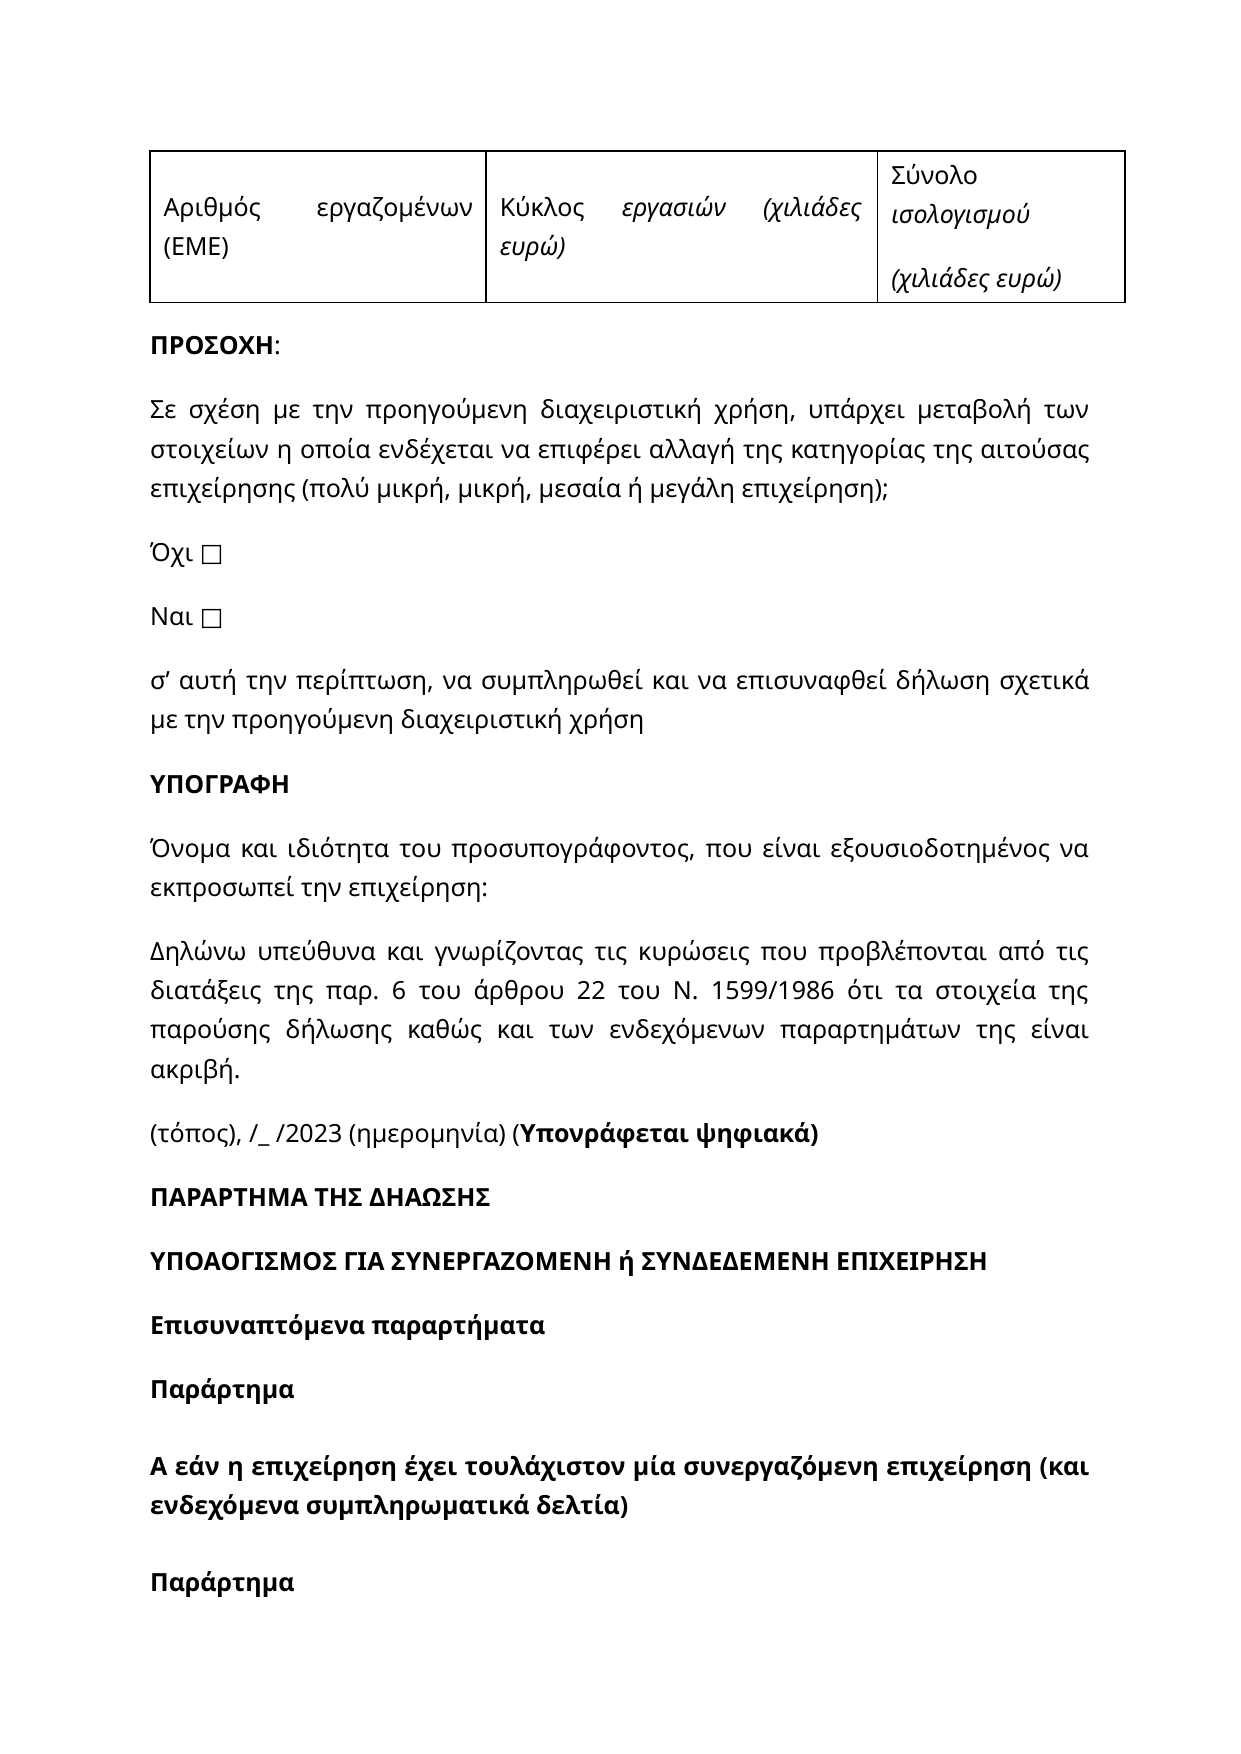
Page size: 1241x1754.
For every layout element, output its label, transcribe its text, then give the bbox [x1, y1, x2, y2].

text Δηλώνω υπεύθυνα και γνωρίζοντας τις κυρώσεις που προβλέπονται από τις διατάξεις της παρ. 6 του άρθρου 22 του Ν. 1599/1986 ότι τα στοιχεία της παρούσης δήλωσης καθώς και των ενδεχόμενων παραρτημάτων της είναι ακριβή. [150, 934, 1090, 1085]
table_header Αριθμός εργαζομένων (ΕΜΕ) [151, 152, 485, 301]
text σ’ αυτή την περίπτωση, να συμπληρωθεί και να επισυναφθεί δήλωση σχετικά με την προηγούμενη διαχειριστική χρήση [150, 663, 1090, 736]
title A εάν η επιχείρηση έχει τουλάχιστον μία συνεργαζόμενη επιχείρηση (και ενδεχόμενα συμπληρωματικά δελτία) [150, 1449, 1090, 1522]
text Όνομα και ιδιότητα του προσυπογράφοντος, που είναι εξουσιοδοτημένος να εκπροσωπεί την επιχείρηση: [150, 831, 1090, 904]
text (τόπος), /_ /2023 (ημερομηνία) (Υπονράφεται ψηφιακά) [150, 1116, 1090, 1149]
title Παράρτημα [150, 1565, 1090, 1599]
text Όχι □ [150, 535, 1090, 569]
text Ναι □ [150, 599, 1090, 633]
title Παράρτημα [150, 1372, 1090, 1406]
text ΠΑΡΑΡΤΗΜΑ ΤΗΣ ΔΗΑΩΣΗΣ [150, 1180, 1090, 1214]
text ΥΠΟΓΡΑΦΗ [150, 766, 1090, 800]
text ΠΡΟΣΟΧΗ: [150, 328, 1090, 362]
text Σε σχέση με την προηγούμενη διαχειριστική χρήση, υπάρχει μεταβολή των στοιχείων η οποία ενδέχεται να επιφέρει αλλαγή της κατηγορίας της αιτούσας επιχείρησης (πολύ μικρή, μικρή, μεσαία ή μεγάλη επιχείρηση); [150, 392, 1090, 504]
text Επισυναπτόμενα παραρτήματα [150, 1308, 1090, 1342]
table_header Κύκλος εργασιών (χιλιάδες ευρώ) [487, 152, 877, 301]
text ΥΠΟΑΟΓΙΣΜΟΣ ΓΙΑ ΣΥΝΕΡΓΑΖΟΜΕΝΗ ή ΣΥΝΔΕΔΕΜΕΝΗ ΕΠΙΧΕΙΡΗΣΗ [150, 1244, 1090, 1278]
table_header Σύνολο ισολογισμού (χιλιάδες ευρώ) [878, 152, 1124, 301]
